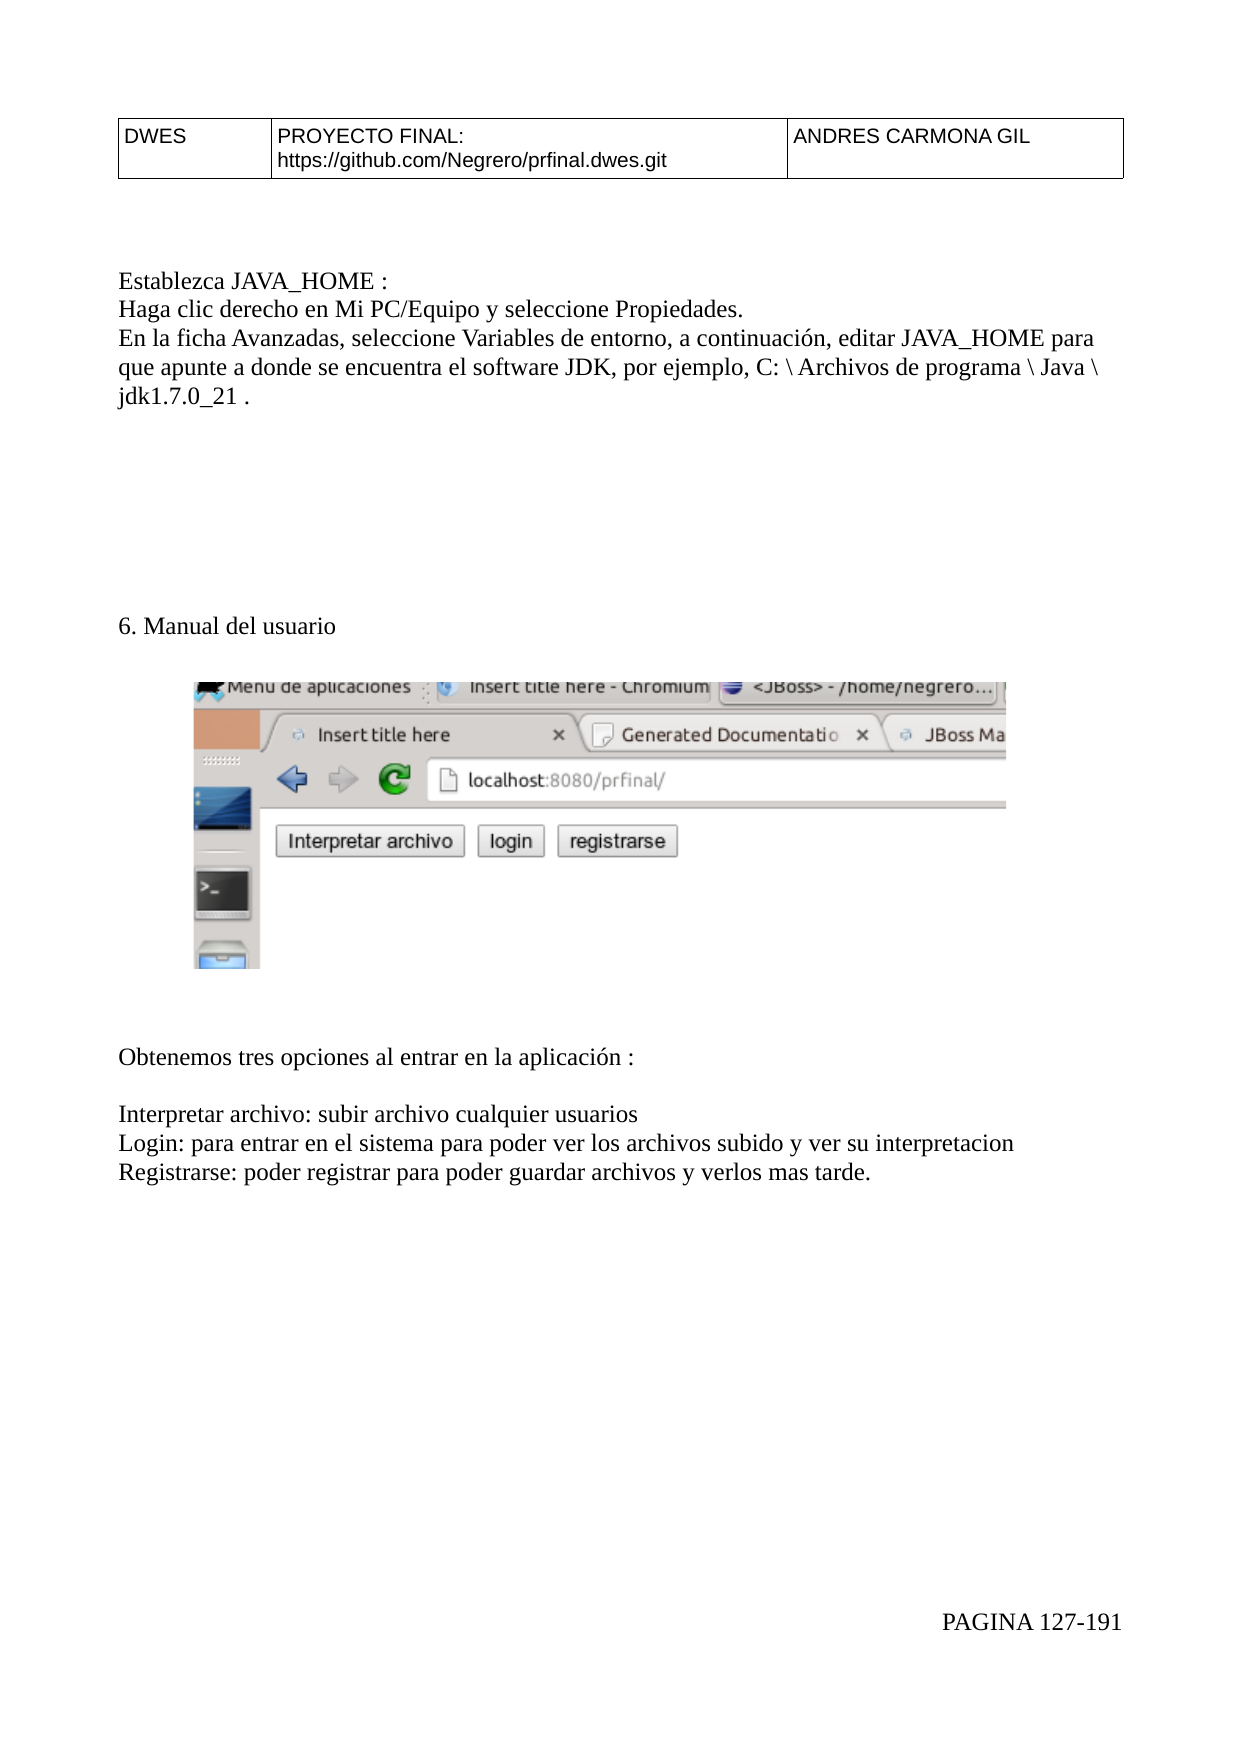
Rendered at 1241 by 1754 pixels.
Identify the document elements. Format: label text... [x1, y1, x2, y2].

text En la ficha Avanzadas, seleccione Variables de entorno, a continuación, editar JAVA_HOME para que apunte a donde se encuentra el software JDK, por ejemplo, C: \ Archivos de programa \ Java \ jdk1.7.0_21 . [118, 323, 1122, 409]
picture [193, 682, 1007, 969]
text Establezca JAVA_HOME : [118, 266, 1122, 294]
text Registrarse: poder registrar para poder guardar archivos y verlos mas tarde. [118, 1157, 1122, 1186]
text Haga clic derecho en Mi PC/Equipo y seleccione Propiedades. [118, 294, 1122, 323]
text Interpretar archivo: subir archivo cualquier usuarios [118, 1099, 1122, 1128]
text Login: para entrar en el sistema para poder ver los archivos subido y ver su interpretacion [118, 1128, 1122, 1157]
text 6. Manual del usuario [118, 611, 1122, 639]
text Obtenemos tres opciones al entrar en la aplicación : [118, 1042, 1122, 1071]
